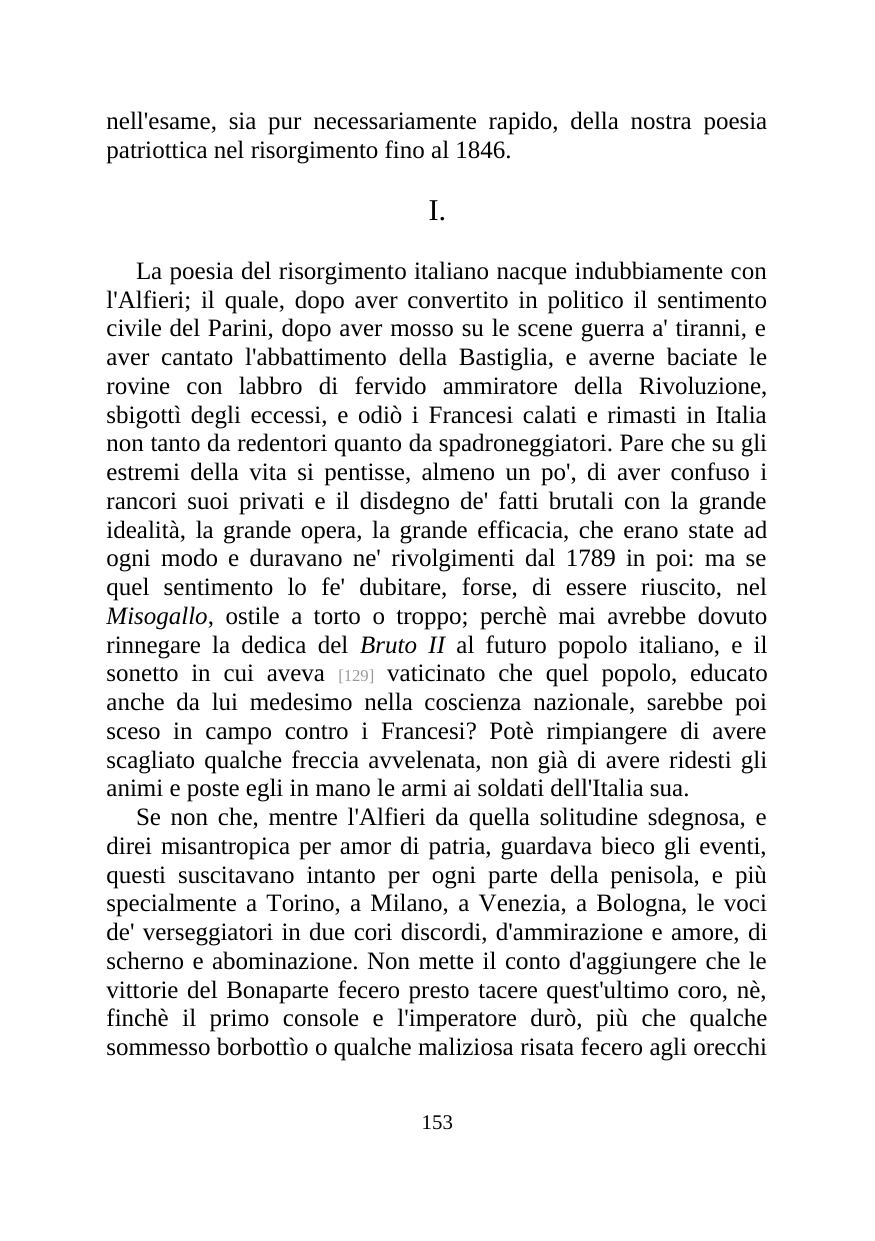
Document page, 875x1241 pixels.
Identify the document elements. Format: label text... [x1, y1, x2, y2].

text nell'esame, sia pur necessariamente rapido, della nostra poesia patriottica nel risorgimento fino al 1846. [106, 106, 768, 164]
subtitle I. [106, 192, 768, 227]
text Se non che, mentre l'Alfieri da quella solitudine sdegnosa, e direi misantropica per amor di patria, guardava bieco gli eventi, questi suscitavano intanto per ogni parte della penisola, e più specialmente a Torino, a Milano, a Venezia, a Bologna, le voci de' verseggiatori in due cori discordi, d'ammirazione e amore, di scherno e abominazione. Non mette il conto d'aggiungere che le vittorie del Bonaparte fecero presto tacere quest'ultimo coro, nè, finchè il primo console e l'imperatore durò, più che qualche sommesso borbottìo o qualche maliziosa risata fecero agli orecchi [106, 802, 768, 1061]
text La poesia del risorgimento italiano nacque indubbiamente con l'Alfieri; il quale, dopo aver convertito in politico il sentimento civile del Parini, dopo aver mosso su le scene guerra a' tiranni, e aver cantato l'abbattimento della Bastiglia, e averne baciate le rovine con labbro di fervido ammiratore della Rivoluzione, sbigottì degli eccessi, e odiò i Francesi calati e rimasti in Italia non tanto da redentori quanto da spadroneggiatori. Pare che su gli estremi della vita si pentisse, almeno un po', di aver confuso i rancori suoi privati e il disdegno de' fatti brutali con la grande idealità, la grande opera, la grande efficacia, che erano state ad ogni modo e duravano ne' rivolgimenti dal 1789 in poi: ma se quel sentimento lo fe' dubitare, forse, di essere riuscito, nel Misogallo, ostile a torto o troppo; perchè mai avrebbe dovuto rinnegare la dedica del Bruto II al futuro popolo italiano, e il sonetto in cui aveva [129] vaticinato che quel popolo, educato anche da lui medesimo nella coscienza nazionale, sarebbe poi sceso in campo contro i Francesi? Potè rimpiangere di avere scagliato qualche freccia avvelenata, non già di avere ridesti gli animi e poste egli in mano le armi ai soldati dell'Italia sua. [106, 256, 768, 802]
